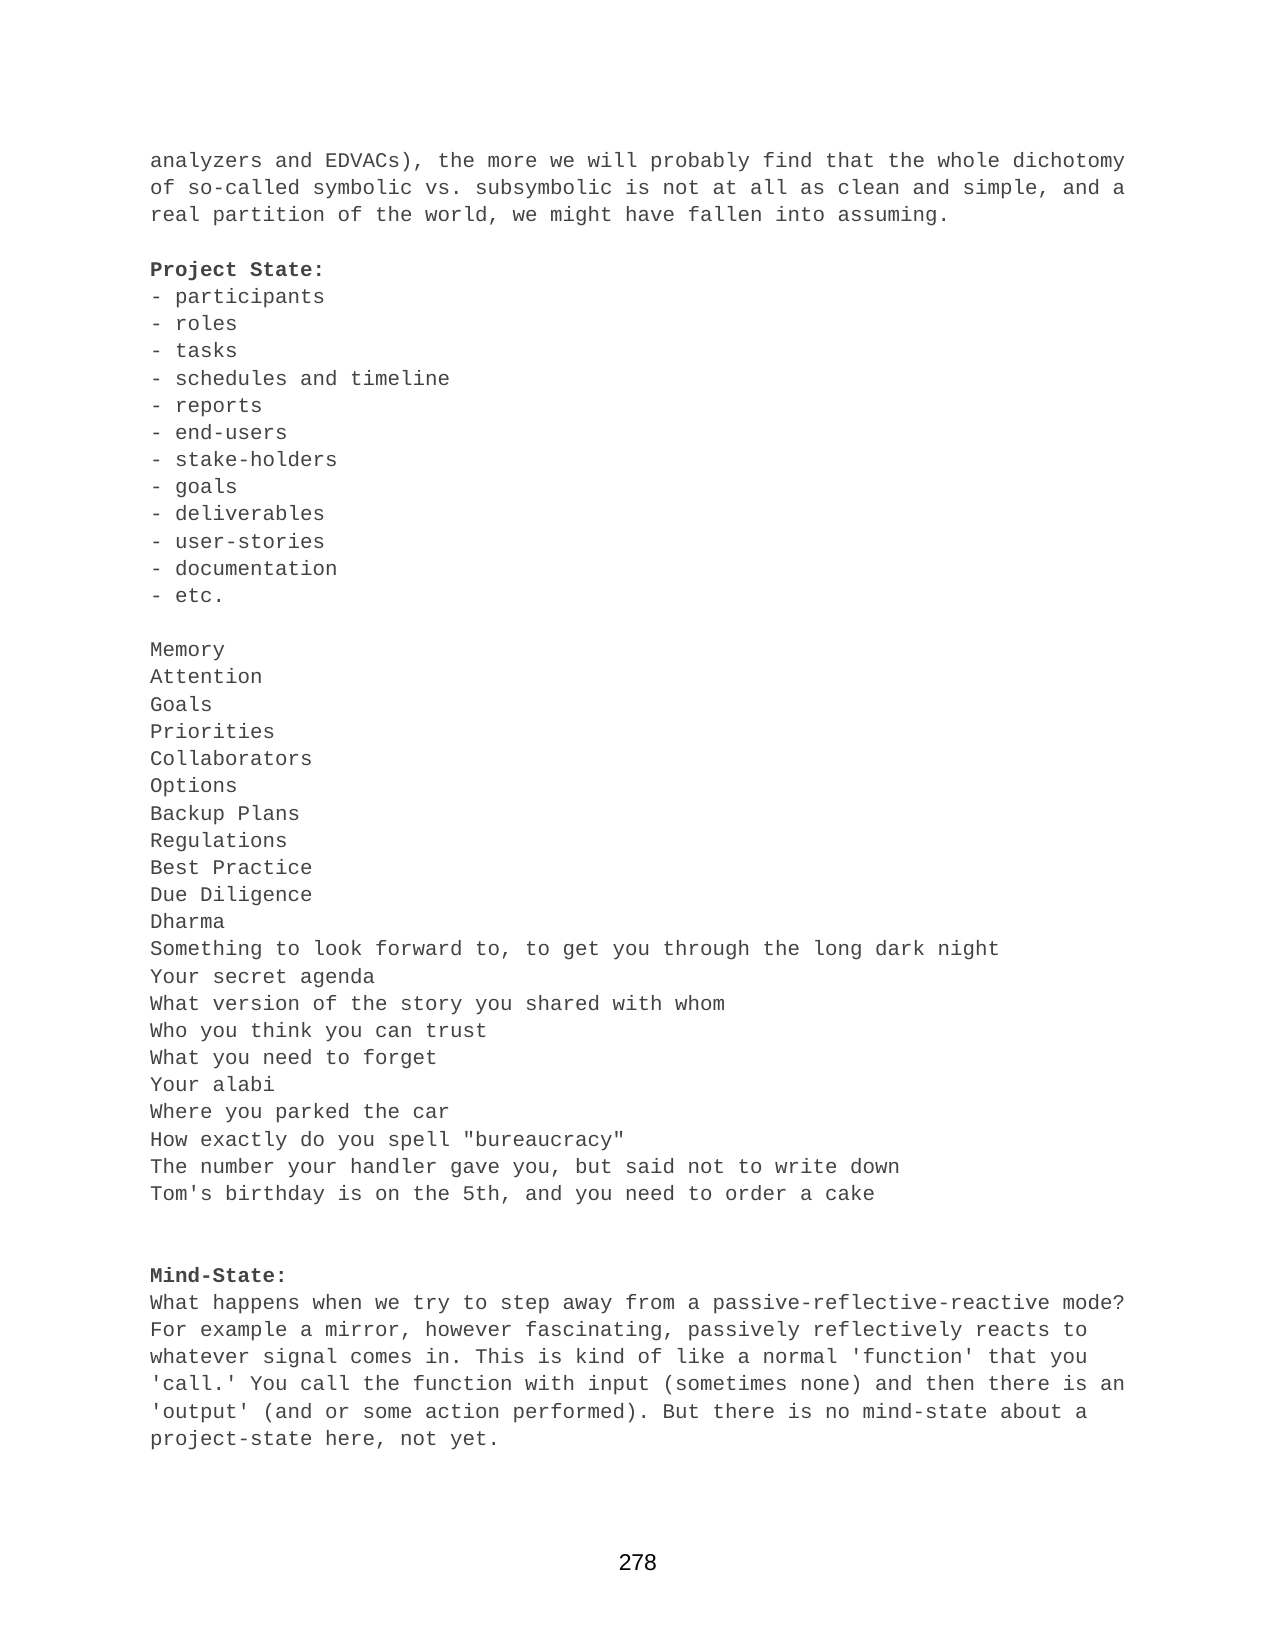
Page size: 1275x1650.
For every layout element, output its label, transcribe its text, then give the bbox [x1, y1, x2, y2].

text Where you parked the car [150, 1102, 1125, 1125]
text Options [150, 775, 1125, 799]
text What happens when we try to step away from a passive-reflective-reactive mode? For example a mirror, however fascinating, passively reflectively reacts to whatever signal comes in. This is kind of like a normal 'function' that you 'call.' You call the function with input (sometimes none) and then there is an 'output' (and or some action performed). But there is no mind-state about a project-state here, not yet. [150, 1292, 1125, 1451]
text Something to look forward to, to get you through the long dark night [150, 938, 1125, 962]
text - stake-holders [150, 449, 1125, 473]
text Who you think you can trust [150, 1020, 1125, 1044]
text Backup Plans [150, 802, 1125, 826]
text Tom's birthday is on the 5th, and you need to order a cake [150, 1183, 1125, 1207]
text Mind-State: [150, 1265, 1125, 1288]
text What version of the story you shared with whom [150, 993, 1125, 1016]
text - tasks [150, 340, 1125, 364]
text Regulations [150, 830, 1125, 853]
text The number your handler gave you, but said not to write down [150, 1156, 1125, 1179]
text Due Diligence [150, 884, 1125, 908]
text - roles [150, 313, 1125, 337]
text - user-stories [150, 531, 1125, 554]
text - documentation [150, 558, 1125, 581]
text How exactly do you spell "bureaucracy" [150, 1129, 1125, 1152]
text - participants [150, 286, 1125, 309]
text - etc. [150, 585, 1125, 609]
text analyzers and EDVACs), the more we will probably find that the whole dichotomy of so-called symbolic vs. subsymbolic is not at all as clean and simple, and a real partition of the world, we might have fallen into assuming. [150, 150, 1125, 228]
text Your secret agenda [150, 966, 1125, 989]
text Your alabi [150, 1074, 1125, 1098]
text What you need to forget [150, 1047, 1125, 1071]
text - goals [150, 476, 1125, 500]
text Collaborators [150, 748, 1125, 772]
text Attention [150, 667, 1125, 690]
text - reports [150, 395, 1125, 418]
text Project State: [150, 259, 1125, 282]
text Dharma [150, 911, 1125, 935]
text Goals [150, 694, 1125, 717]
text Memory [150, 639, 1125, 663]
text - end-users [150, 422, 1125, 446]
text Best Practice [150, 857, 1125, 881]
text - deliverables [150, 503, 1125, 527]
text Priorities [150, 721, 1125, 744]
text - schedules and timeline [150, 367, 1125, 391]
